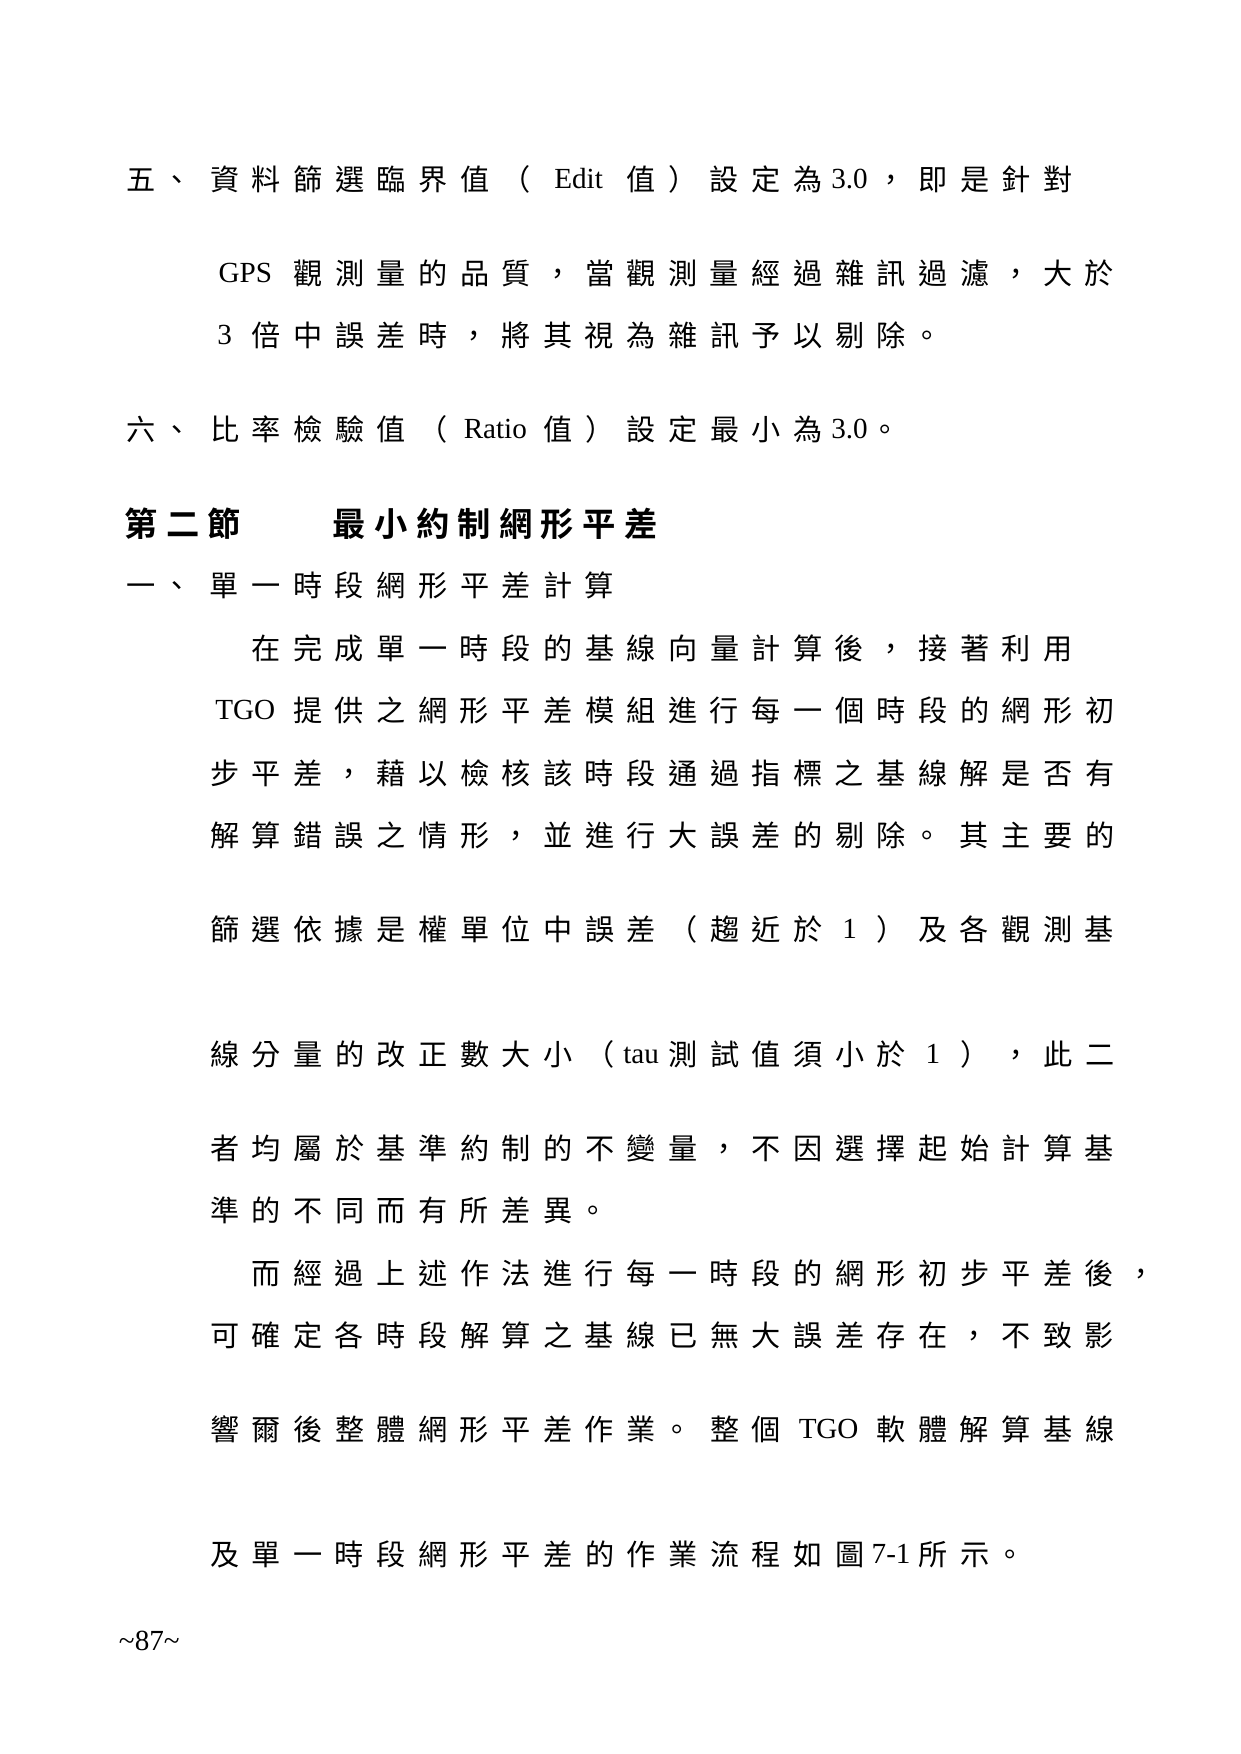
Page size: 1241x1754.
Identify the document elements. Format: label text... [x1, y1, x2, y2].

text 第二節 最小約制網形平差 [120, 480, 1120, 542]
text 五、資料篩選臨界值（Edit值）設定為3.0，即是針對GPS觀測量的品質，當觀測量經過雜訊過濾，大於3倍中誤差時，將其視為雜訊予以剔除。 [120, 105, 1120, 355]
text 在完成單一時段的基線向量計算後，接著利用TGO提供之網形平差模組進行每一個時段的網形初步平差，藉以檢核該時段通過指標之基線解是否有解算錯誤之情形，並進行大誤差的剔除。其主要的篩選依據是權單位中誤差（趨近於1）及各觀測基線分量的改正數大小（tau測試值須小於1），此二者均屬於基準約制的不變量，不因選擇起始計算基準的不同而有所差異。 [174, 605, 1120, 1230]
text 一、單一時段網形平差計算 [120, 542, 1120, 605]
text 六、比率檢驗值（Ratio值）設定最小為3.0。 [120, 355, 1120, 480]
text 而經過上述作法進行每一時段的網形初步平差後，可確定各時段解算之基線已無大誤差存在，不致影響爾後整體網形平差作業。整個TGO軟體解算基線及單一時段網形平差的作業流程如圖7-1所示。 [174, 1230, 1120, 1605]
